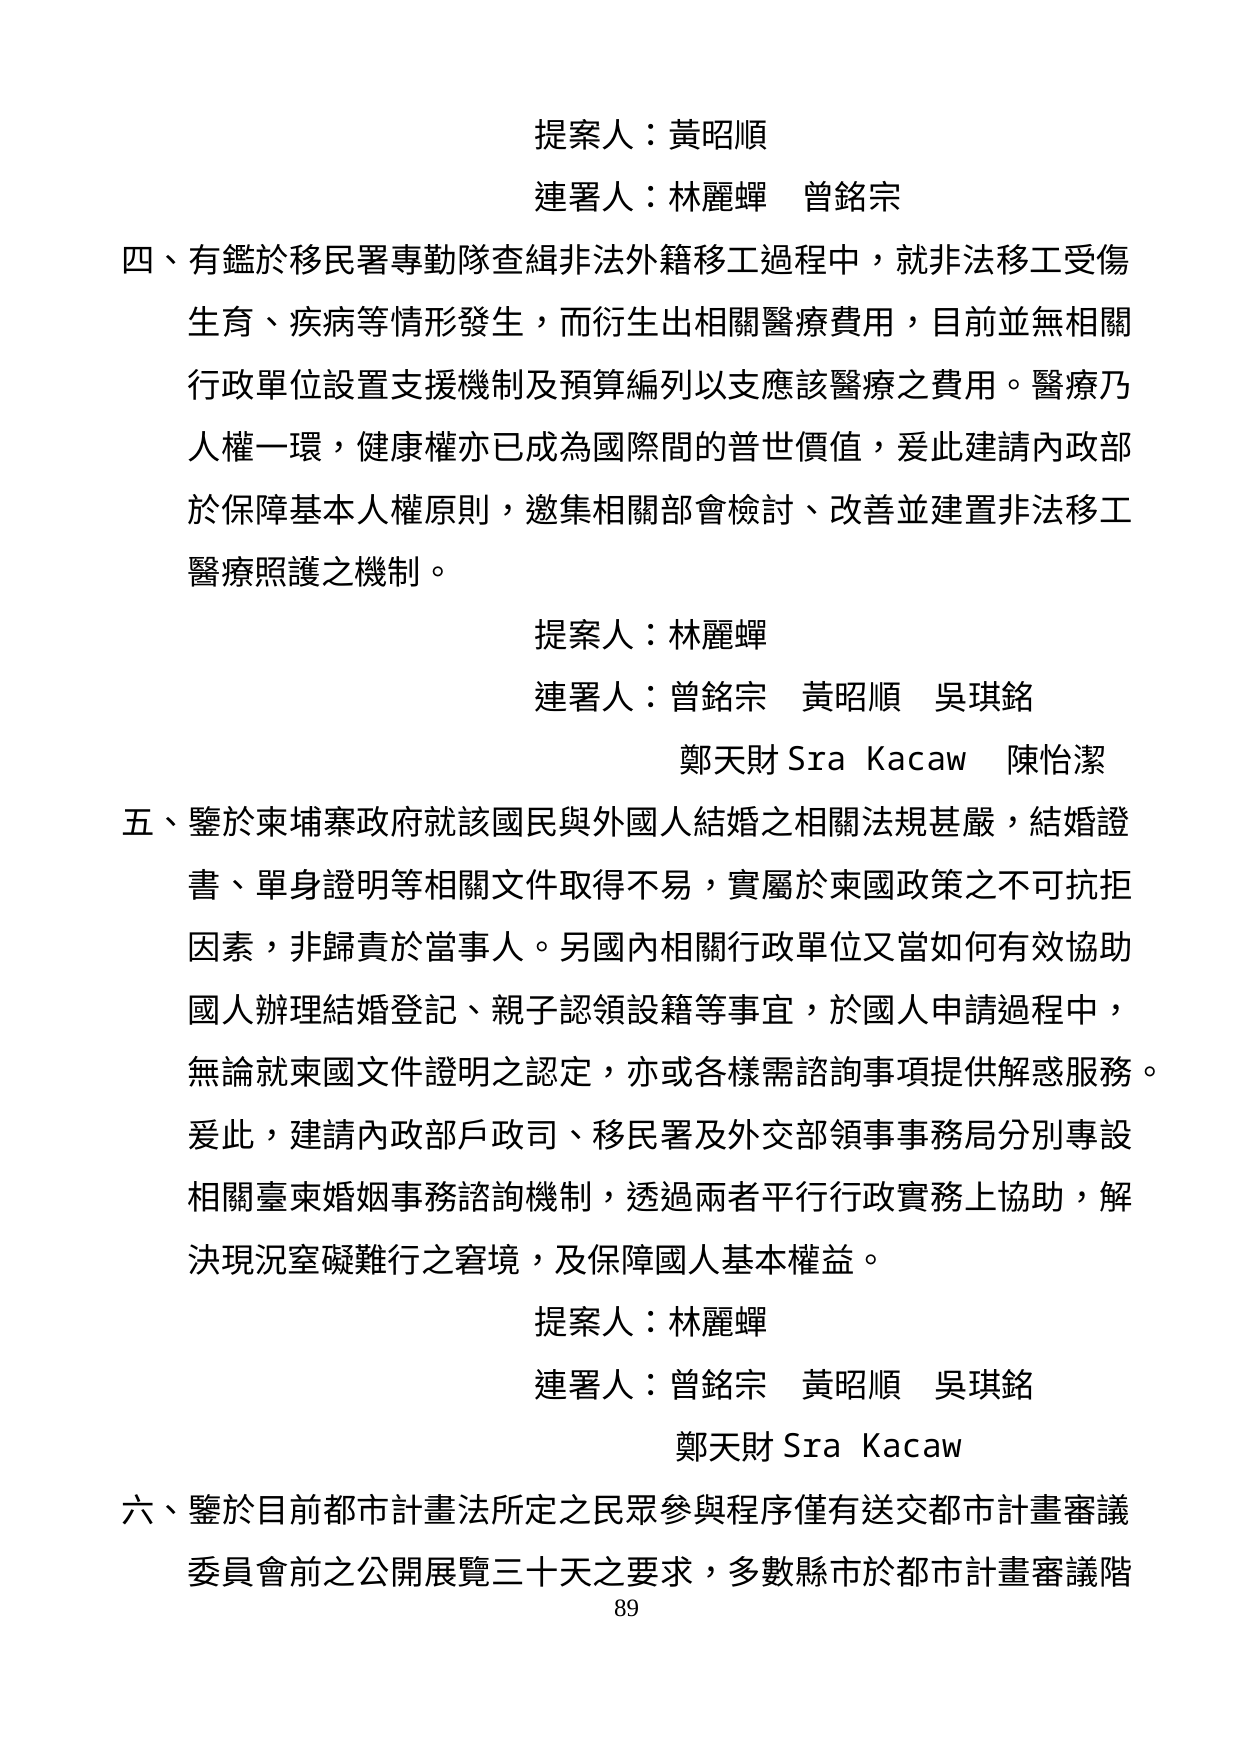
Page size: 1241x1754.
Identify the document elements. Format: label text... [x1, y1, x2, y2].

text 提案人：林麗蟬 [534, 591, 1132, 653]
text 鄭天財Sra Kacaw [171, 1403, 1132, 1466]
text 連署人：曾銘宗 黃昭順 吳琪銘 [534, 1341, 1132, 1403]
text 五、鑒於柬埔寨政府就該國民與外國人結婚之相關法規甚嚴，結婚證書、單身證明等相關文件取得不易，實屬於柬國政策之不可抗拒因素，非歸責於當事人。另國內相關行政單位又當如何有效協助國人辦理結婚登記、親子認領設籍等事宜，於國人申請過程中，無論就柬國文件證明之認定，亦或各樣需諮詢事項提供解惑服務。爰此，建請內政部戶政司、移民署及外交部領事事務局分別專設相關臺柬婚姻事務諮詢機制，透過兩者平行行政實務上協助，解決現況窒礙難行之窘境，及保障國人基本權益。 [121, 778, 1133, 1278]
text 連署人：曾銘宗 黃昭順 吳琪銘 [534, 653, 1132, 716]
text 六、鑒於目前都市計畫法所定之民眾參與程序僅有送交都市計畫審議委員會前之公開展覽三十天之要求，多數縣市於都市計畫審議階 [121, 1466, 1133, 1591]
text 提案人：黃昭順 [534, 91, 1132, 153]
text 連署人：林麗蟬 曾銘宗 [534, 153, 1132, 216]
text 鄭天財Sra Kacaw 陳怡潔 [679, 716, 1132, 778]
text 四、有鑑於移民署專勤隊查緝非法外籍移工過程中，就非法移工受傷、生育、疾病等情形發生，而衍生出相關醫療費用，目前並無相關行政單位設置支援機制及預算編列以支應該醫療之費用。醫療乃人權一環，健康權亦已成為國際間的普世價值，爰此建請內政部於保障基本人權原則，邀集相關部會檢討、改善並建置非法移工醫療照護之機制。 [121, 216, 1133, 591]
text 提案人：林麗蟬 [534, 1278, 1132, 1341]
